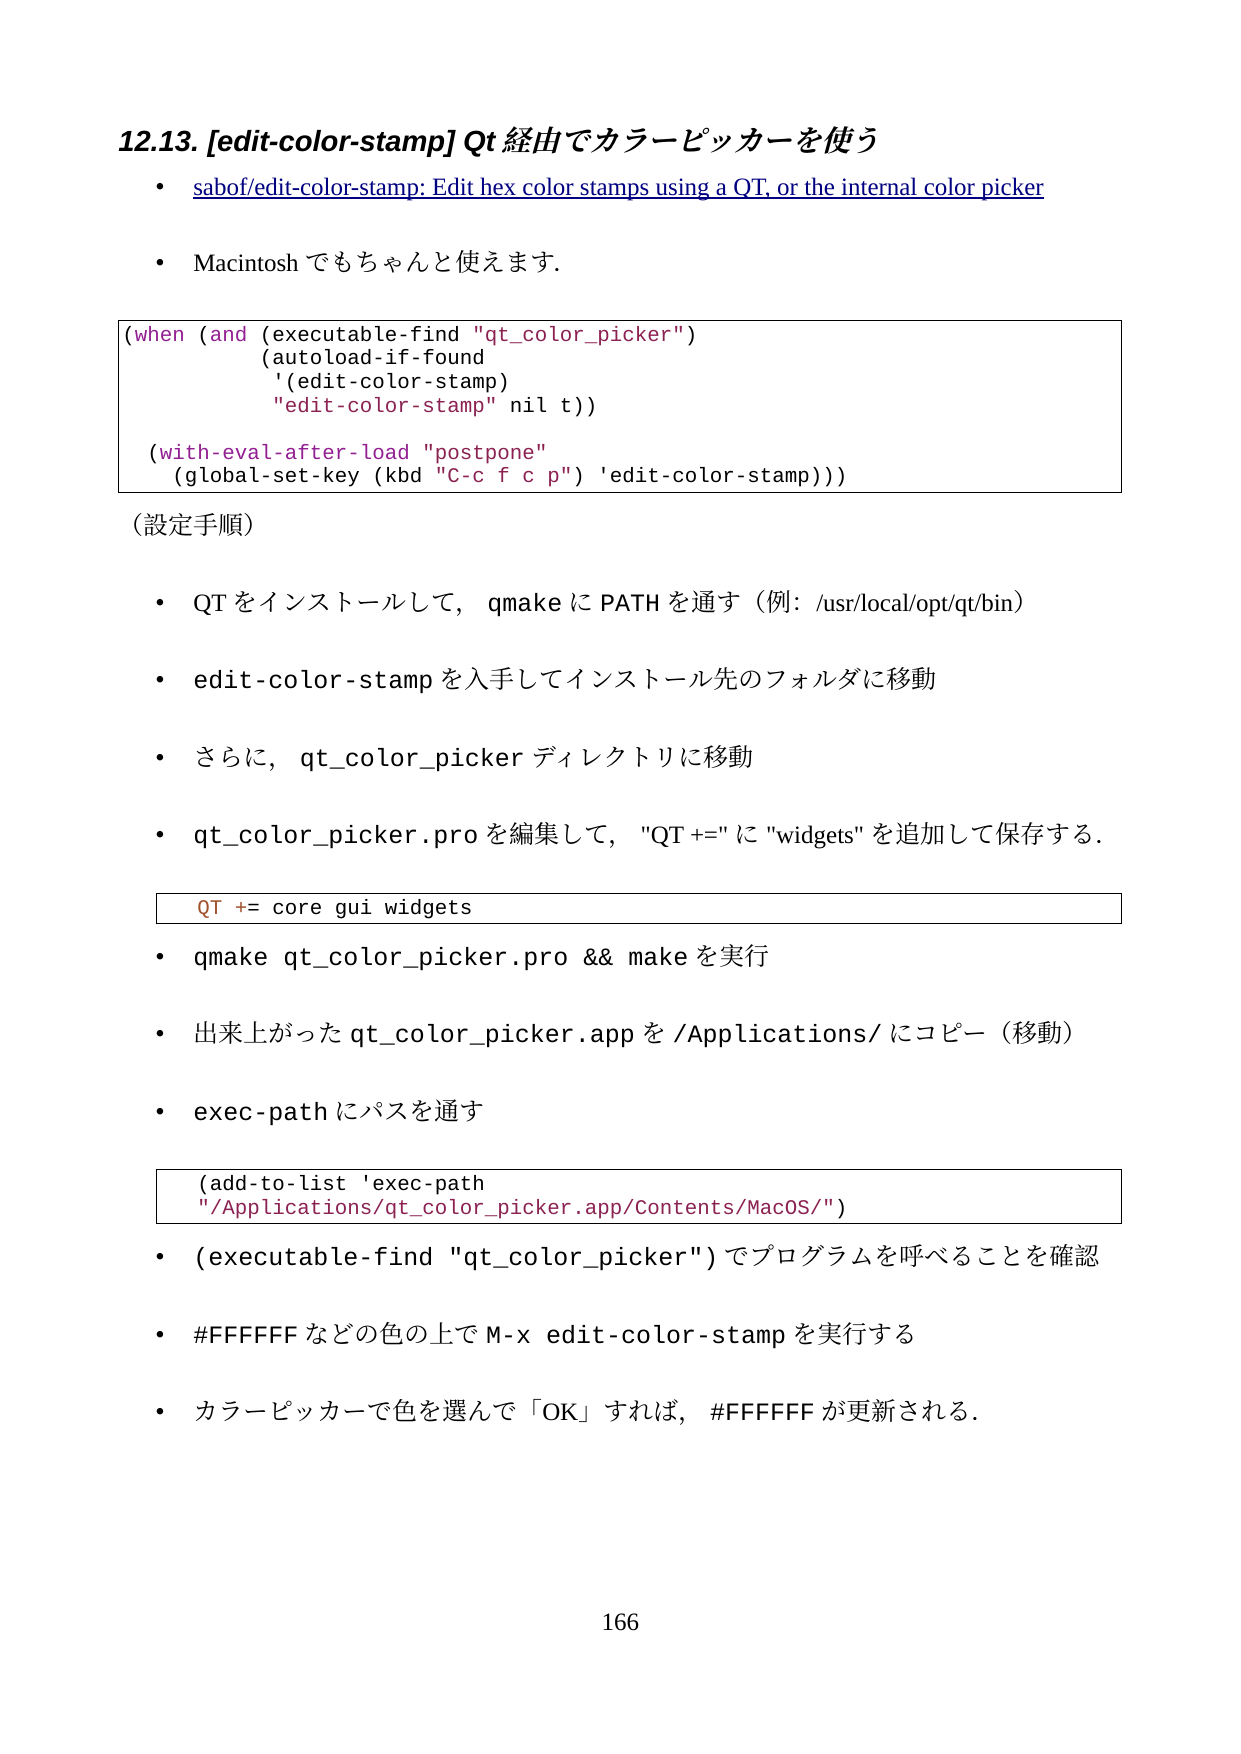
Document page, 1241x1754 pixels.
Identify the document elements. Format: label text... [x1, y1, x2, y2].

list 出来上がった qt_color_picker.app を /Applications/ にコピー（移動） [156, 1014, 1122, 1079]
list QT をインストールして， qmake に PATH を通す（例：/usr/local/opt/qt/bin） [156, 583, 1122, 648]
list #FFFFFF などの色の上で M-x edit-color-stamp を実行する [156, 1314, 1122, 1379]
text (global-set-key (kbd "C-c f c p") 'edit-color-stamp))) [119, 462, 1121, 492]
list さらに， qt_color_picker ディレクトリに移動 [156, 738, 1122, 803]
text (with-eval-after-load "postpone" [119, 438, 1121, 462]
list exec-path にパスを通す [156, 1092, 1122, 1157]
subtitle [edit-color-stamp] Qt経由でカラーピッカーを使う [118, 118, 1122, 160]
text (autoload-if-found [119, 343, 1121, 367]
text (when (and (executable-find "qt_color_picker") [119, 321, 1121, 343]
text （設定手順） [118, 506, 1122, 570]
text '(edit-color-stamp) [119, 367, 1121, 391]
list QT += core gui widgets [157, 894, 1121, 923]
list Macintosh でもちゃんと使えます． [156, 242, 1122, 307]
text "edit-color-stamp" nil t)) [119, 391, 1121, 414]
list カラーピッカーで色を選んで「OK」すれば， #FFFFFF が更新される． [156, 1392, 1122, 1457]
list (executable-find "qt_color_picker") でプログラムを呼べることを確認 [156, 1237, 1122, 1302]
list qt_color_picker.pro を編集して， "QT +=" に "widgets" を追加して保存する． [156, 815, 1122, 880]
list qmake qt_color_picker.pro && make を実行 [156, 937, 1122, 1002]
list sabof/edit-color-stamp: Edit hex color stamps using a QT, or the internal color picker [156, 172, 1122, 230]
list (add-to-list 'exec-path "/Applications/qt_color_picker.app/Contents/MacOS/") [157, 1170, 1121, 1223]
list edit-color-stamp を入手してインストール先のフォルダに移動 [156, 660, 1122, 725]
